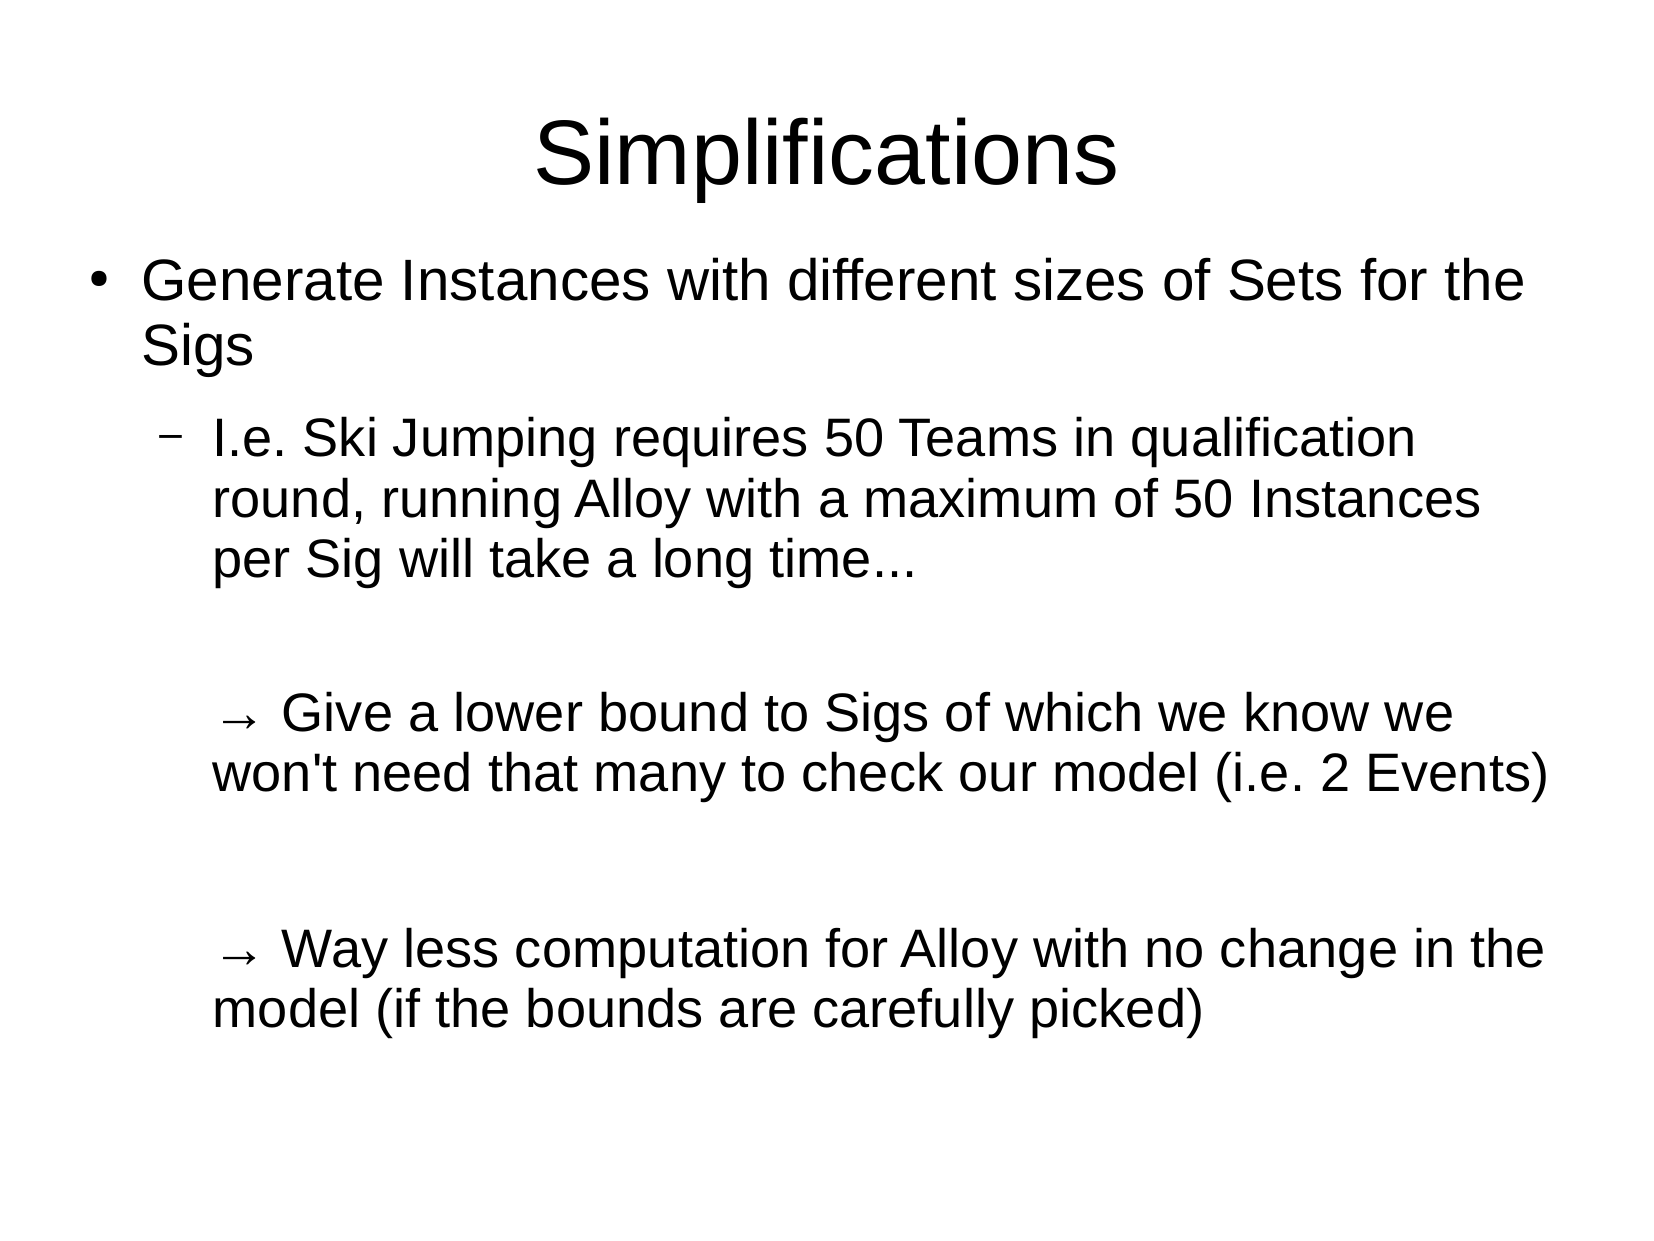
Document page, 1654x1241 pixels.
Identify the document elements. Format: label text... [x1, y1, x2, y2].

list Generate Instances with different sizes of Sets for the Sigs I.e. Ski Jumping requires 50 Teams in qualification round, running Alloy with a maximum of 50 Instances per Sig will take a long time... [70, 248, 1559, 650]
list → Way less computation for Alloy with no change in the model (if the bounds are carefully picked) [70, 918, 1560, 1040]
title Simplifications [82, 49, 1571, 257]
list → Give a lower bound to Sigs of which we know we won't need that many to check our model (i.e. 2 Events) [70, 682, 1560, 804]
